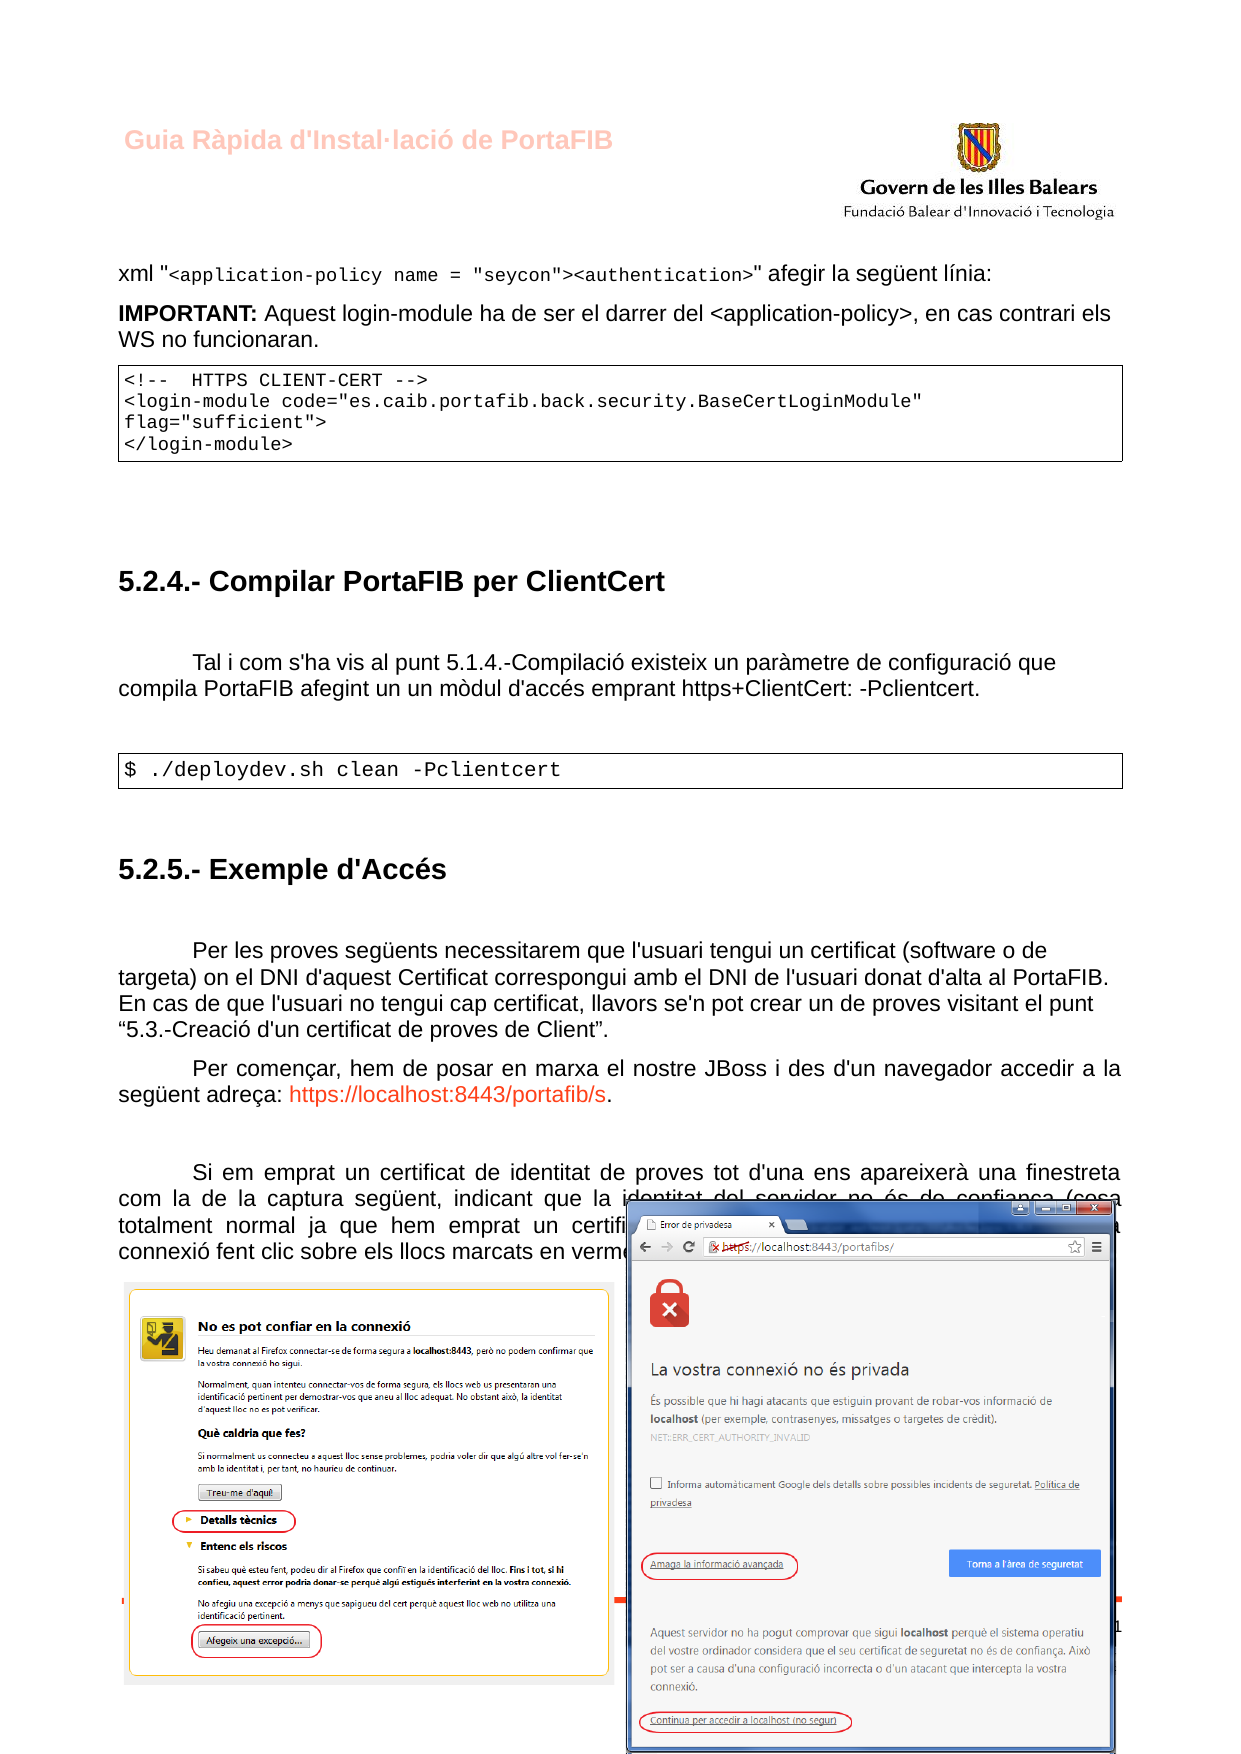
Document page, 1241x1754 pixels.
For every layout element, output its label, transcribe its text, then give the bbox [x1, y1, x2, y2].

text Tal i com s'ha vis al punt 5.1.4.-Compilació existeix un paràmetre de configuració que compila PortaFIB afegint un un mòdul d'accés emprant https+ClientCert: -Pclientcert. [118, 649, 1122, 702]
table_header $ ./deploydev.sh clean -Pclientcert [119, 754, 1122, 788]
text IMPORTANT: Aquest login-module ha de ser el darrer del <application-policy>, en cas contrari els WS no funcionaran. [118, 299, 1122, 352]
text Per començar, hem de posar en marxa el nostre JBoss i des d'un navegador accedir a la següent adreça: https://localhost:8443/portafib/s. [118, 1055, 1122, 1108]
text Si em emprat un certificat de identitat de proves tot d'una ens apareixerà una finestreta com la de la captura següent, indicant que la identitat del servidor no és de confiança (cosa totalment normal ja que hem emprat un certificat de proves) i per continuar acceptarem la connexió fent clic sobre els llocs marcats en vermell. [118, 1159, 1122, 1264]
table_header [118, 1277, 620, 1288]
text xml "<application-policy name = "seycon"><authentication>" afegir la següent línia: [118, 260, 1122, 287]
picture [625, 1199, 1117, 1754]
picture [840, 123, 1117, 220]
table_header <!-- HTTPS CLIENT-CERT --> <login-module code="es.caib.portafib.back.security.BaseCertLoginModule" flag="sufficient"> </login-module> [119, 366, 1122, 461]
subtitle Compilar PortaFIB per ClientCert [118, 564, 1122, 598]
subtitle Exemple d'Accés [118, 852, 1122, 886]
picture [123, 1282, 615, 1685]
text Per les proves següents necessitarem que l'usuari tengui un certificat (software o de targeta) on el DNI d'aquest Certificat correspongui amb el DNI de l'usuari donat d'alta al PortaFIB. En cas de que l'usuari no tengui cap certificat, llavors se'n pot crear un de proves visitant el punt “5.3.-Creació d'un certificat de proves de Client”. [118, 937, 1122, 1042]
